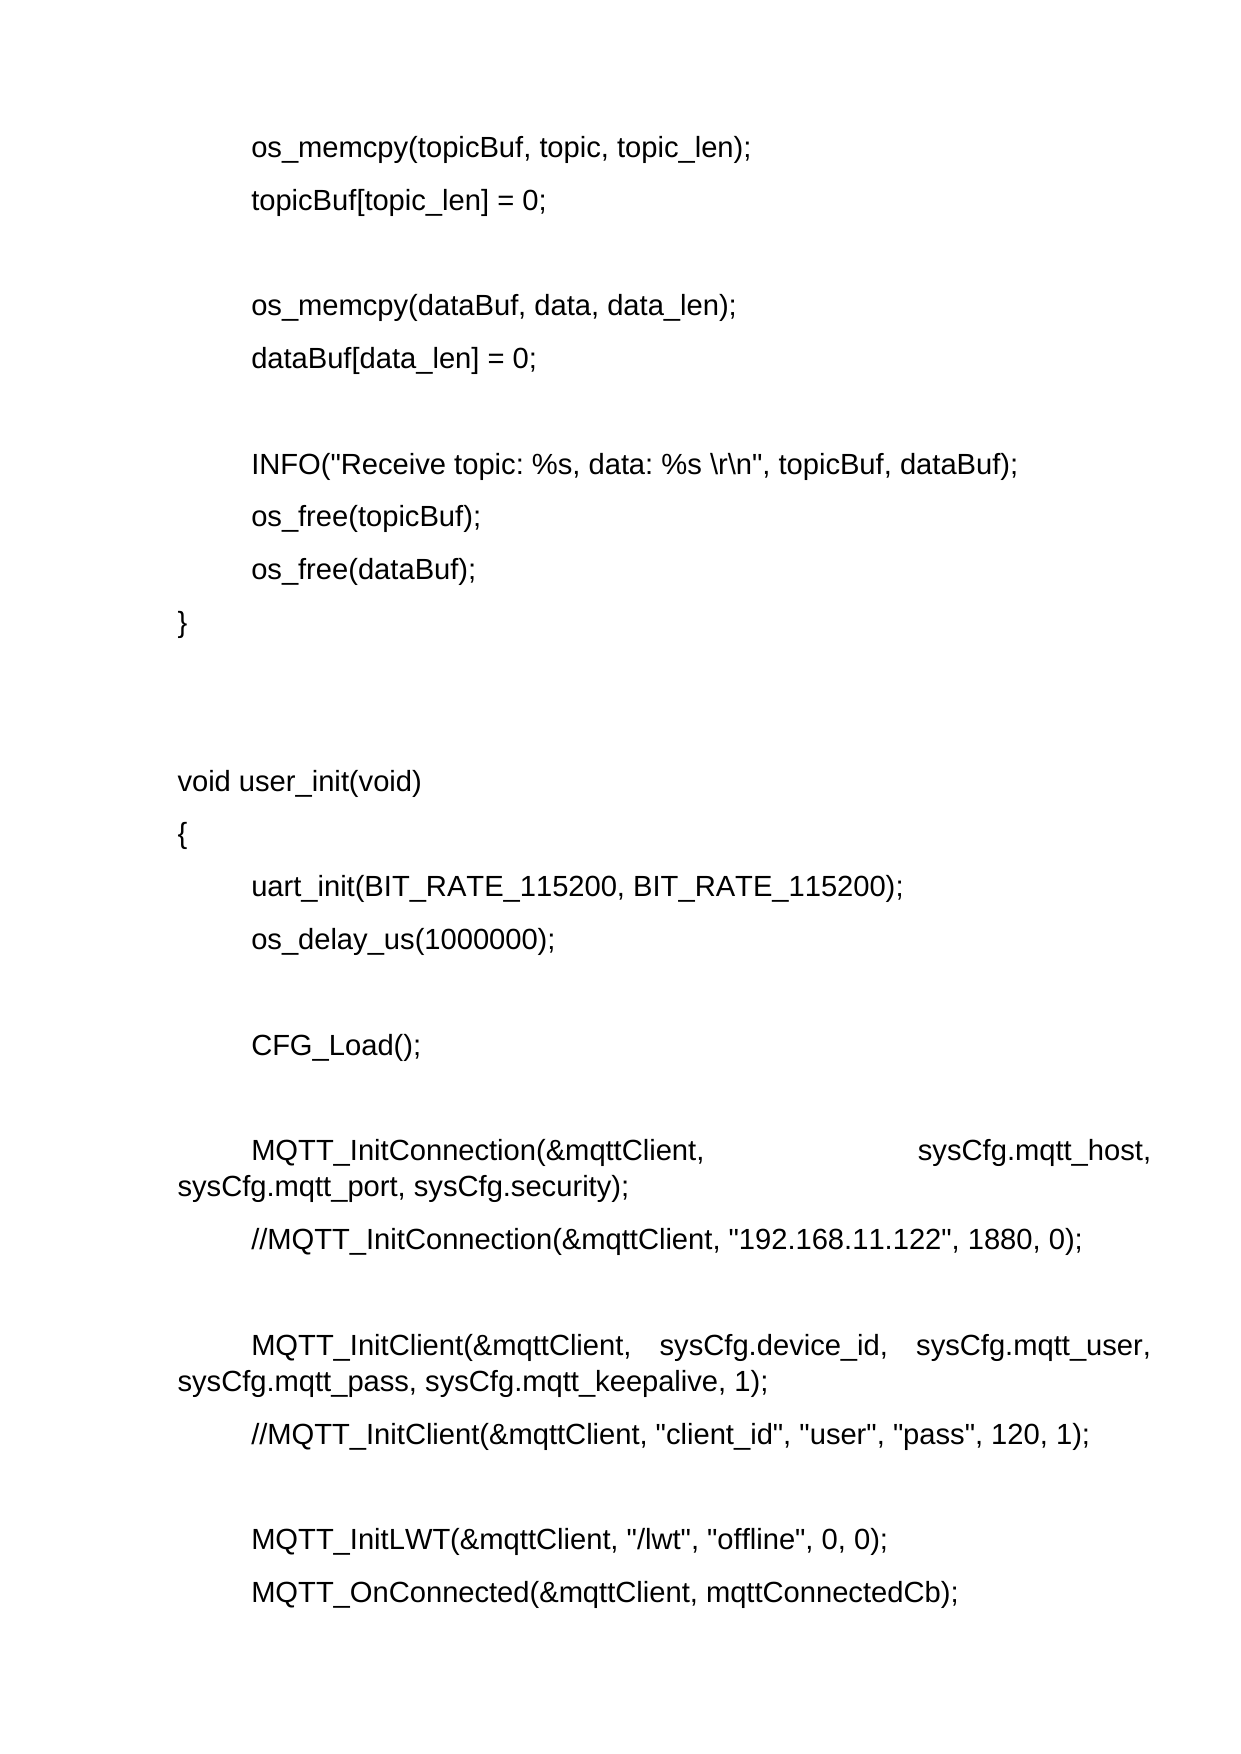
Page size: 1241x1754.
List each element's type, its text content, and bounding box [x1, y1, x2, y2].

text MQTT_InitClient(&mqttClient, sysCfg.device_id, sysCfg.mqtt_user, sysCfg.mqtt_pass, sysCfg.mqtt_keepalive, 1); [177, 1328, 1152, 1397]
text } [177, 605, 1152, 639]
text CFG_Load(); [177, 1028, 1152, 1061]
text MQTT_InitLWT(&mqttClient, "/lwt", "offline", 0, 0); [177, 1522, 1152, 1556]
text //MQTT_InitConnection(&mqttClient, "192.168.11.122", 1880, 0); [177, 1222, 1152, 1256]
text os_free(topicBuf); [177, 499, 1152, 533]
text uart_init(BIT_RATE_115200, BIT_RATE_115200); [177, 869, 1152, 903]
text MQTT_OnConnected(&mqttClient, mqttConnectedCb); [177, 1575, 1152, 1609]
text INFO("Receive topic: %s, data: %s \r\n", topicBuf, dataBuf); [177, 447, 1152, 480]
text void user_init(void) [177, 763, 1152, 797]
text //MQTT_InitClient(&mqttClient, "client_id", "user", "pass", 120, 1); [177, 1417, 1152, 1450]
text MQTT_InitConnection(&mqttClient, sysCfg.mqtt_host, sysCfg.mqtt_port, sysCfg.security); [177, 1133, 1152, 1203]
text os_delay_us(1000000); [177, 922, 1152, 956]
text os_memcpy(topicBuf, topic, topic_len); [177, 130, 1152, 163]
text os_memcpy(dataBuf, data, data_len); [177, 288, 1152, 322]
text dataBuf[data_len] = 0; [177, 341, 1152, 374]
text os_free(dataBuf); [177, 552, 1152, 586]
text { [177, 816, 1152, 850]
text topicBuf[topic_len] = 0; [177, 183, 1152, 216]
